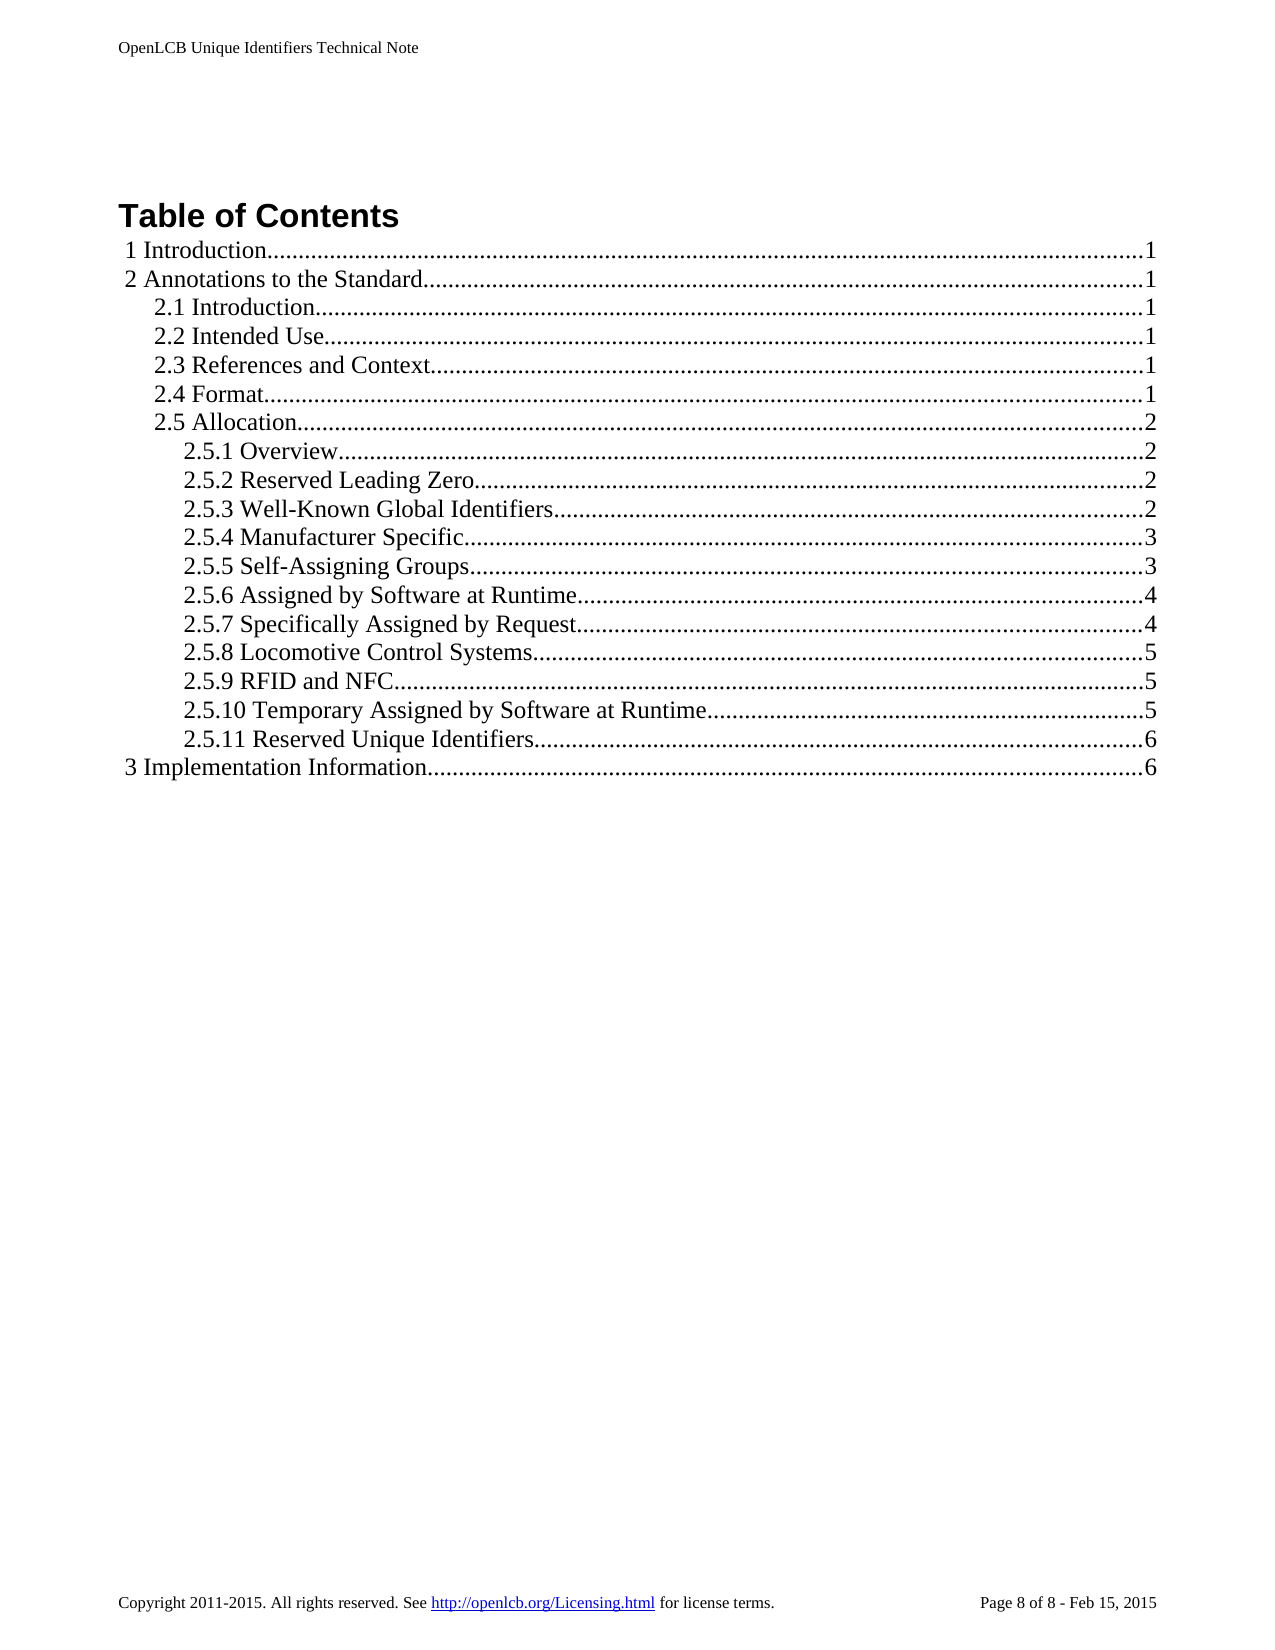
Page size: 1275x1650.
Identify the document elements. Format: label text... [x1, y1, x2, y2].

text 2.2 Intended Use 1 [148, 321, 1157, 350]
text 2.5.1 Overview 2 [177, 436, 1157, 465]
text 2.1 Introduction 1 [148, 292, 1157, 321]
text 2.5.5 Self-Assigning Groups 3 [177, 551, 1157, 580]
text 2.5.11 Reserved Unique Identifiers 6 [177, 724, 1157, 752]
text 2.5 Allocation 2 [148, 407, 1157, 436]
text 2.5.6 Assigned by Software at Runtime 4 [177, 580, 1157, 609]
subtitle Table of Contents [118, 196, 1157, 235]
text 2.5.7 Specifically Assigned by Request 4 [177, 609, 1157, 637]
text 1 Introduction 1 [118, 235, 1157, 264]
text 2.5.3 Well-Known Global Identifiers 2 [177, 494, 1157, 522]
text 2.5.9 RFID and NFC 5 [177, 666, 1157, 695]
text 2.5.8 Locomotive Control Systems 5 [177, 637, 1157, 666]
text 2 Annotations to the Standard 1 [118, 264, 1157, 292]
text 2.5.4 Manufacturer Specific 3 [177, 522, 1157, 551]
text 3 Implementation Information 6 [118, 752, 1157, 781]
text 2.5.2 Reserved Leading Zero 2 [177, 465, 1157, 494]
text 2.3 References and Context 1 [148, 350, 1157, 379]
text 2.4 Format 1 [148, 379, 1157, 407]
text 2.5.10 Temporary Assigned by Software at Runtime 5 [177, 695, 1157, 724]
